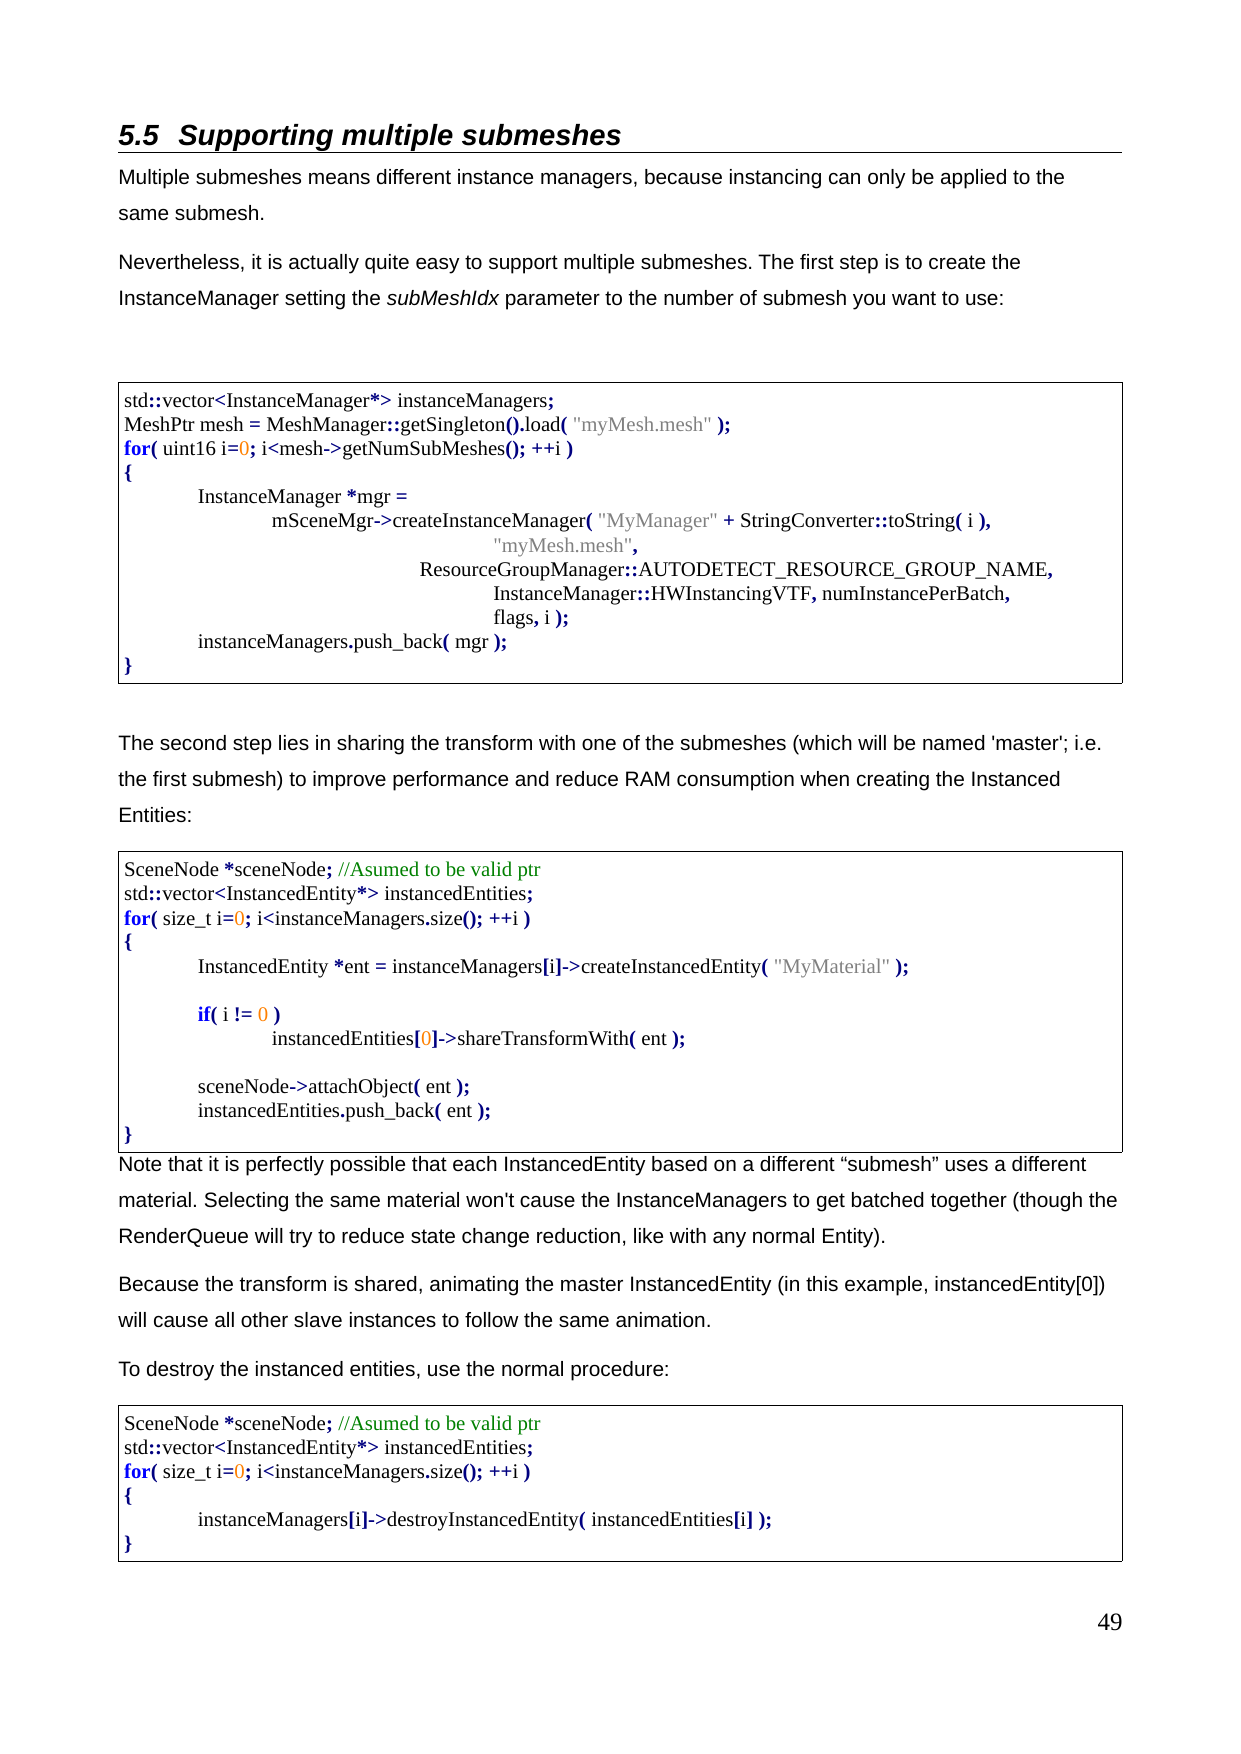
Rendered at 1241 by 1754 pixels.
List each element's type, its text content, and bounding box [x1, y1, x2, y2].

text Because the transform is shared, animating the master InstancedEntity (in this example, instancedEntity[0]) will cause all other slave instances to follow the same animation. [118, 1272, 1122, 1332]
subtitle Supporting multiple submeshes [118, 118, 1122, 152]
text The second step lies in sharing the transform with one of the submeshes (which will be named 'master'; i.e. the first submesh) to improve performance and reduce RAM consumption when creating the Instanced Entities: [118, 731, 1122, 827]
text To destroy the instanced entities, use the normal procedure: [118, 1357, 1122, 1381]
text Multiple submeshes means different instance managers, because instancing can only be applied to the same submesh. [118, 165, 1122, 225]
table_header SceneNode *sceneNode; //Asumed to be valid ptr std::vector<InstancedEntity*> instancedEntities; for( size_t i=0; i<instanceManagers.size(); ++i ) { InstancedEntity *ent = instanceManagers[i]->createInstancedEntity( "MyMaterial" ); if( i != 0 ) instancedEntities[0]->shareTransformWith( ent ); sceneNode->attachObject( ent ); instancedEntities.push_back( ent ); } [119, 852, 1122, 1152]
text Note that it is perfectly possible that each InstancedEntity based on a different “submesh” uses a different material. Selecting the same material won't cause the InstanceManagers to get batched together (though the RenderQueue will try to reduce state change reduction, like with any normal Entity). [118, 1153, 1122, 1248]
table_header std::vector<InstanceManager*> instanceManagers; MeshPtr mesh = MeshManager::getSingleton().load( "myMesh.mesh" ); for( uint16 i=0; i<mesh->getNumSubMeshes(); ++i ) { InstanceManager *mgr = mSceneMgr->createInstanceManager( "MyManager" + StringConverter::toString( i ), "myMesh.mesh", ResourceGroupManager::AUTODETECT_RESOURCE_GROUP_NAME, InstanceManager::HWInstancingVTF, numInstancePerBatch, flags, i ); instanceManagers.push_back( mgr ); } [119, 383, 1122, 683]
table_header SceneNode *sceneNode; //Asumed to be valid ptr std::vector<InstancedEntity*> instancedEntities; for( size_t i=0; i<instanceManagers.size(); ++i ) { instanceManagers[i]->destroyInstancedEntity( instancedEntities[i] ); } [119, 1406, 1122, 1561]
text Nevertheless, it is actually quite easy to support multiple submeshes. The first step is to create the InstanceManager setting the subMeshIdx parameter to the number of submesh you want to use: [118, 249, 1122, 309]
